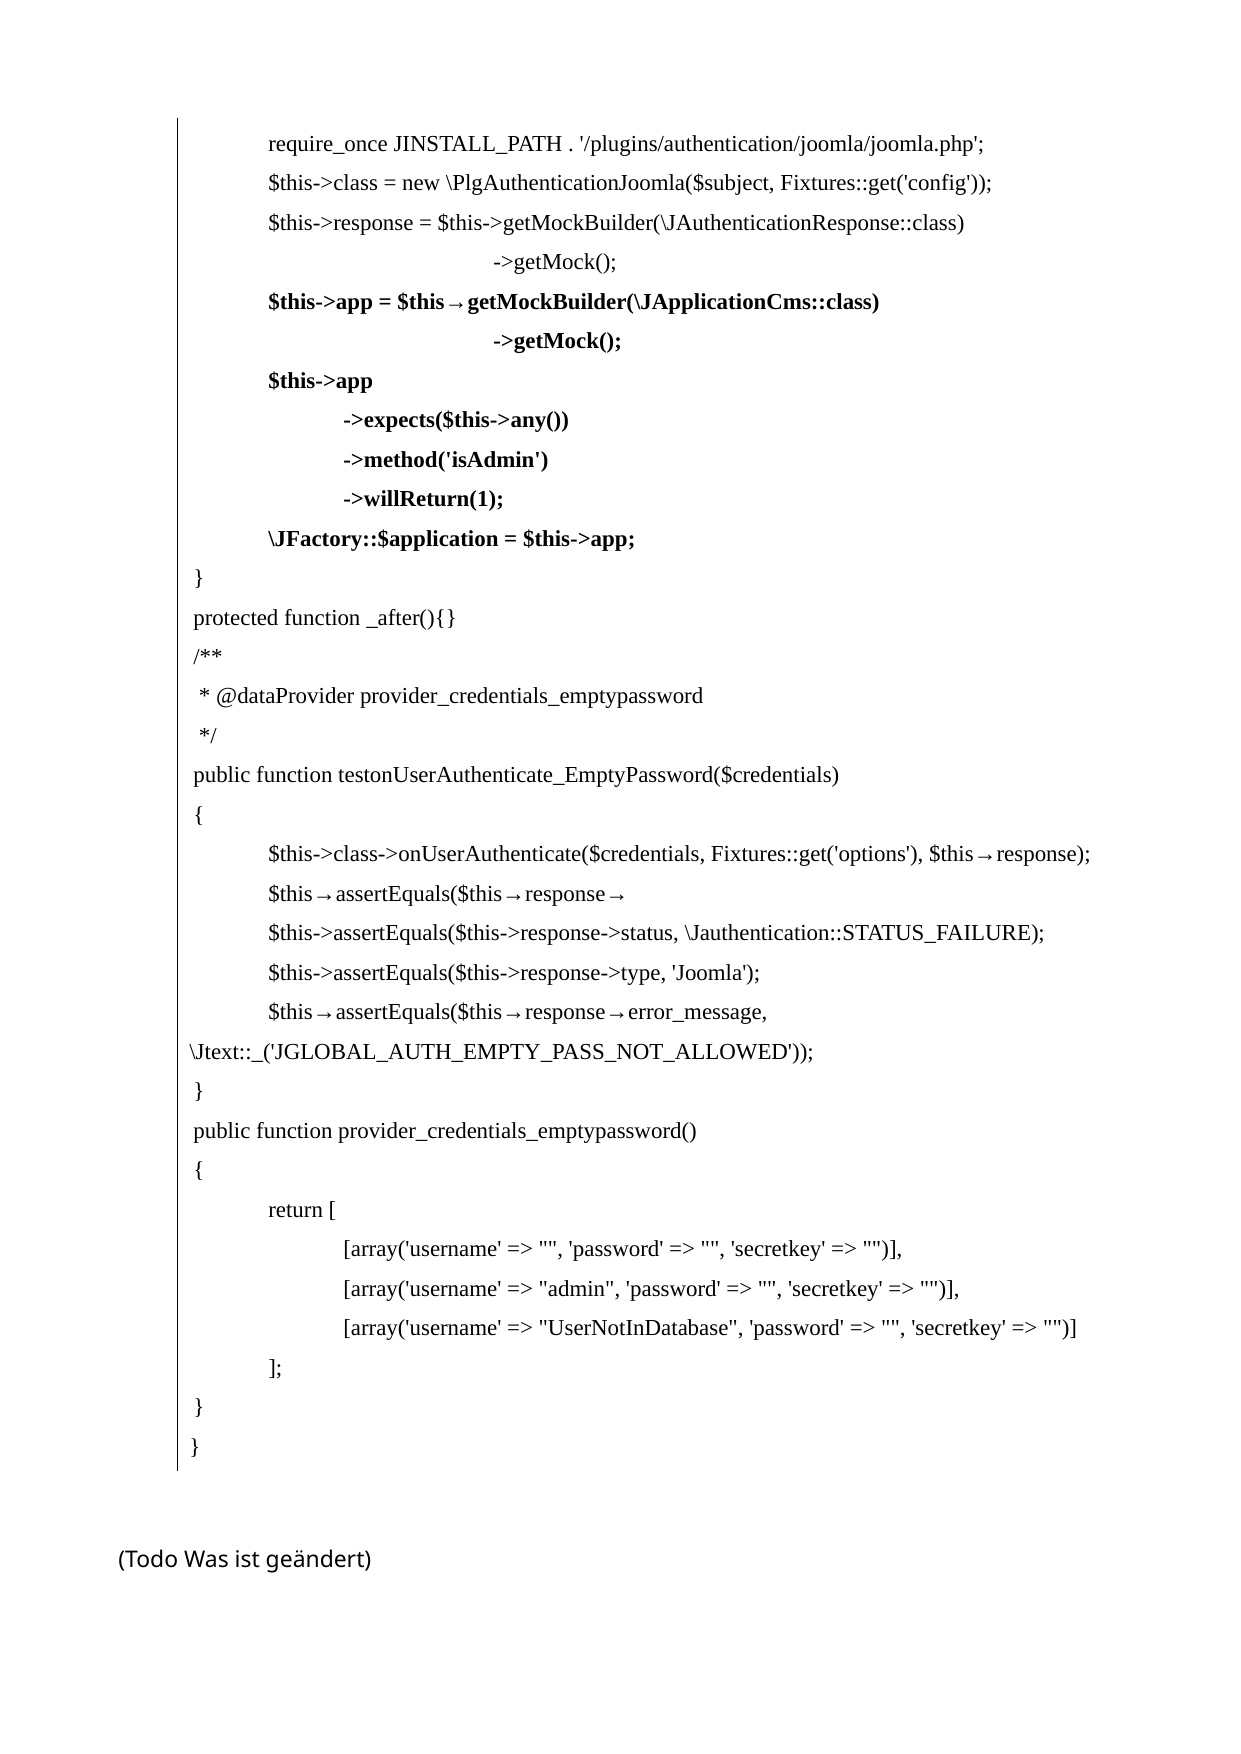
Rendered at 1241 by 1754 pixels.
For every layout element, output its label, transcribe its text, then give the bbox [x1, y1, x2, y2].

text (Todo Was ist geändert) [118, 1543, 1122, 1574]
text require_once JINSTALL_PATH . '/plugins/authentication/joomla/joomla.php'; $this->class = new \PlgAuthenticationJoomla($subject, Fixtures::get('config')); $this->response = $this->getMockBuilder(\JAuthenticationResponse::class) ->getMock(); $this->app = $this→getMockBuilder(\JApplicationCms::class) ->getMock(); $this->app ->expects($this->any()) ->method('isAdmin') ->willReturn(1); \JFactory::$application = $this->app; } protected function _after(){} /** * @dataProvider provider_credentials_emptypassword */ public function testonUserAuthenticate_EmptyPassword($credentials) { $this->class->onUserAuthenticate($credentials, Fixtures::get('options'), $this→response); $this→assertEquals($this→response→ $this->assertEquals($this->response->status, \Jauthentication::STATUS_FAILURE); $this->assertEquals($this->response->type, 'Joomla'); $this→assertEquals($this→response→error_message, \Jtext::_('JGLOBAL_AUTH_EMPTY_PASS_NOT_ALLOWED')); } public function provider_credentials_emptypassword() { return [ [array('username' => "", 'password' => "", 'secretkey' => "")], [array('username' => "admin", 'password' => "", 'secretkey' => "")], [array('username' => "UserNotInDatabase", 'password' => "", 'secretkey' => "")] ]; } } [178, 118, 1122, 1471]
